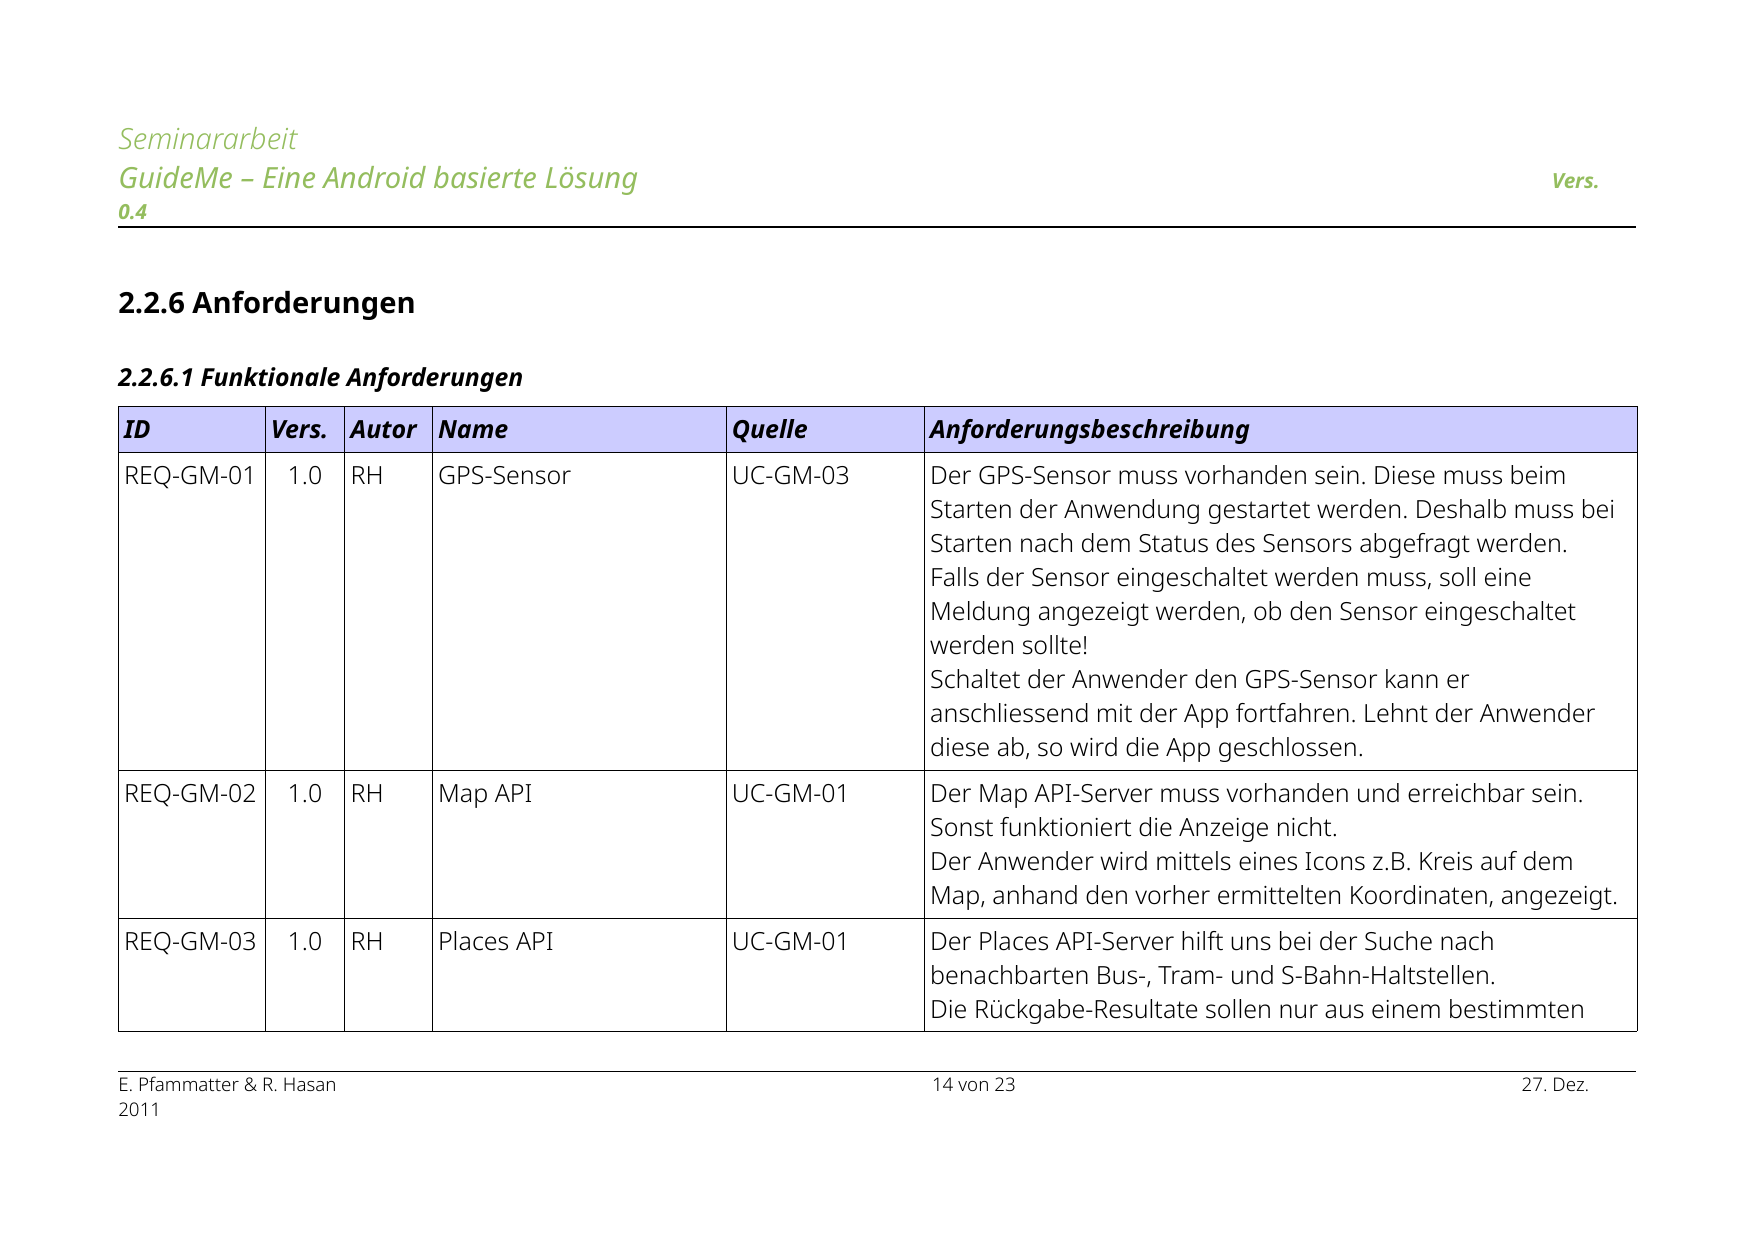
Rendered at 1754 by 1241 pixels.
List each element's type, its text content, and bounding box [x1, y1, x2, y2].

table_cell 1.0 [266, 771, 344, 917]
table_cell UC-GM-03 [727, 453, 924, 770]
table_cell 1.0 [266, 919, 344, 1031]
table_cell UC-GM-01 [727, 919, 924, 1031]
table_cell RH [345, 771, 432, 917]
table_cell RH [345, 453, 432, 770]
table_cell REQ-GM-03 [119, 919, 265, 1031]
table_cell 1.0 [266, 453, 344, 770]
table_cell Der GPS-Sensor muss vorhanden sein. Diese muss beim Starten der Anwendung gestartet werden. Deshalb muss bei Starten nach dem Status des Sensors abgefragt werden. Falls der Sensor eingeschaltet werden muss, soll eine Meldung angezeigt werden, ob den Sensor eingeschaltet werden sollte! Schaltet der Anwender den GPS-Sensor kann er anschliessend mit der App fortfahren. Lehnt der Anwender diese ab, so wird die App geschlossen. [925, 453, 1637, 770]
table_cell Map API [433, 771, 726, 917]
table_header Vers. [266, 407, 344, 452]
table_header Name [433, 407, 726, 452]
table_header Autor [345, 407, 432, 452]
table_cell Places API [433, 919, 726, 1031]
table_cell Der Places API-Server hilft uns bei der Suche nach benachbarten Bus-, Tram- und S-Bahn-Haltstellen. Die Rückgabe-Resultate sollen nur aus einem bestimmten [925, 919, 1637, 1031]
table_cell UC-GM-01 [727, 771, 924, 917]
table_cell GPS-Sensor [433, 453, 726, 770]
table_header Anforderungsbeschreibung [925, 407, 1637, 452]
table_cell Der Map API-Server muss vorhanden und erreichbar sein. Sonst funktioniert die Anzeige nicht. Der Anwender wird mittels eines Icons z.B. Kreis auf dem Map, anhand den vorher ermittelten Koordinaten, angezeigt. [925, 771, 1637, 917]
subtitle 2.2.6.1 Funktionale Anforderungen [118, 360, 1636, 393]
table_cell REQ-GM-01 [119, 453, 265, 770]
table_cell REQ-GM-02 [119, 771, 265, 917]
subtitle 2.2.6 Anforderungen [118, 282, 1636, 322]
table_header ID [119, 407, 265, 452]
table_cell RH [345, 919, 432, 1031]
table_header Quelle [727, 407, 924, 452]
